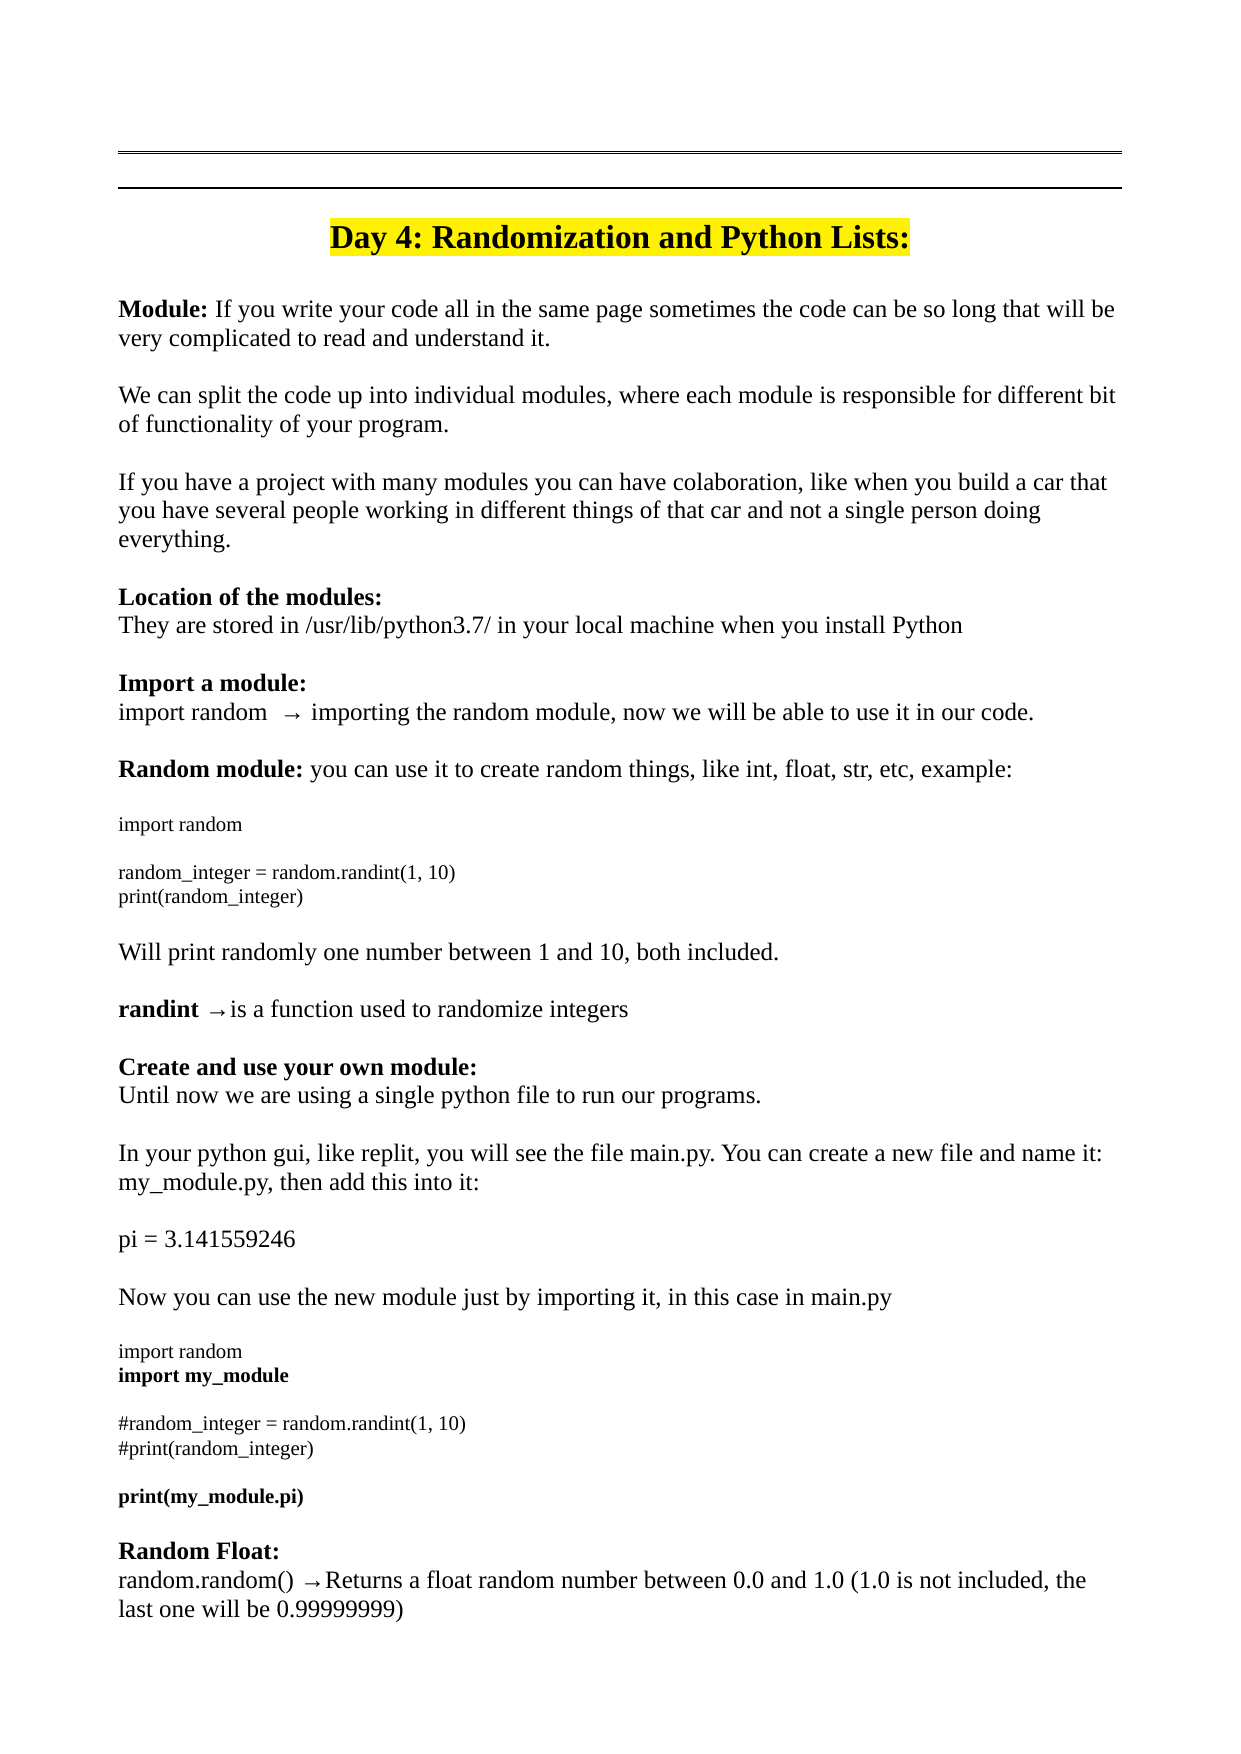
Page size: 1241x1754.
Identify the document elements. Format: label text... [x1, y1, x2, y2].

text Import a module: [118, 668, 1122, 697]
text import random [118, 812, 1122, 836]
text Create and use your own module: [118, 1052, 1122, 1080]
text #print(random_integer) [118, 1435, 1122, 1459]
text randint →is a function used to randomize integers [118, 994, 1122, 1023]
text random.random() →Returns a float random number between 0.0 and 1.0 (1.0 is not included, the last one will be 0.99999999) [118, 1565, 1122, 1623]
text They are stored in /usr/lib/python3.7/ in your local machine when you install Python [118, 610, 1122, 639]
text print(random_integer) [118, 884, 1122, 908]
text Location of the modules: [118, 582, 1122, 610]
text Now you can use the new module just by importing it, in this case in main.py [118, 1282, 1122, 1310]
text #random_integer = random.randint(1, 10) [118, 1411, 1122, 1435]
text print(my_module.pi) [118, 1483, 1122, 1508]
text In your python gui, like replit, you will see the file main.py. You can create a new file and name it: my_module.py, then add this into it: [118, 1138, 1122, 1195]
text Will print randomly one number between 1 and 10, both included. [118, 937, 1122, 965]
text Random Float: [118, 1536, 1122, 1565]
text Random module: you can use it to create random things, like int, float, str, etc, example: [118, 754, 1122, 783]
text We can split the code up into individual modules, where each module is responsible for different bit of functionality of your program. [118, 380, 1122, 438]
text Day 4: Randomization and Python Lists: [118, 217, 1122, 256]
text random_integer = random.randint(1, 10) [118, 860, 1122, 884]
text Until now we are using a single python file to run our programs. [118, 1080, 1122, 1109]
text import random [118, 1339, 1122, 1363]
text If you have a project with many modules you can have colaboration, like when you build a car that you have several people working in different things of that car and not a single person doing everything. [118, 467, 1122, 553]
text Module: If you write your code all in the same page sometimes the code can be so long that will be very complicated to read and understand it. [118, 294, 1122, 352]
text import my_module [118, 1363, 1122, 1387]
text import random → importing the random module, now we will be able to use it in our code. [118, 697, 1122, 725]
text pi = 3.141559246 [118, 1224, 1122, 1253]
